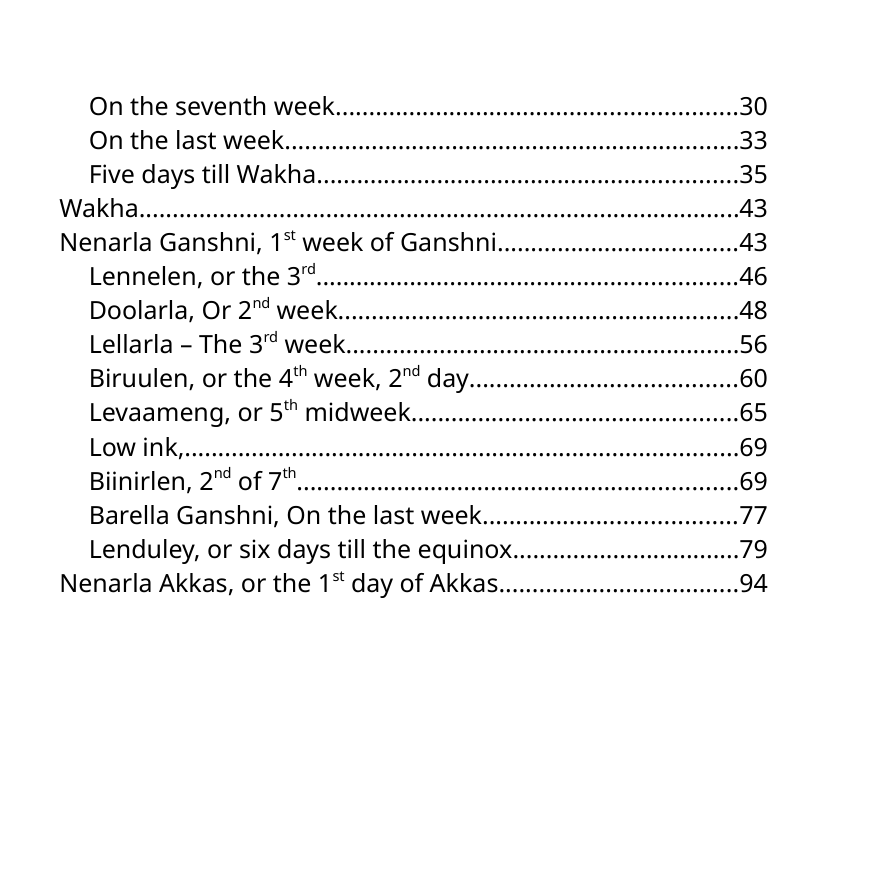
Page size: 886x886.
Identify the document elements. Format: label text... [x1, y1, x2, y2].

text Lellarla – The 3rd week 56 [88, 327, 768, 361]
text Biinirlen, 2nd of 7th 69 [88, 463, 768, 497]
text Barella Ganshni, On the last week 77 [88, 497, 768, 531]
text Levaameng, or 5th midweek 65 [88, 395, 768, 429]
text On the last week 33 [88, 123, 768, 157]
text Five days till Wakha 35 [88, 157, 768, 191]
text On the seventh week 30 [88, 88, 768, 123]
text Nenarla Akkas, or the 1st day of Akkas 94 [59, 565, 768, 599]
text Nenarla Ganshni, 1st week of Ganshni 43 [59, 225, 768, 259]
text Lenduley, or six days till the equinox 79 [88, 531, 768, 565]
text Wakha 43 [59, 191, 768, 225]
text Lennelen, or the 3rd 46 [88, 259, 768, 293]
text Low ink, 69 [88, 429, 768, 463]
text Doolarla, Or 2nd week 48 [88, 293, 768, 327]
text Biruulen, or the 4th week, 2nd day 60 [88, 361, 768, 395]
